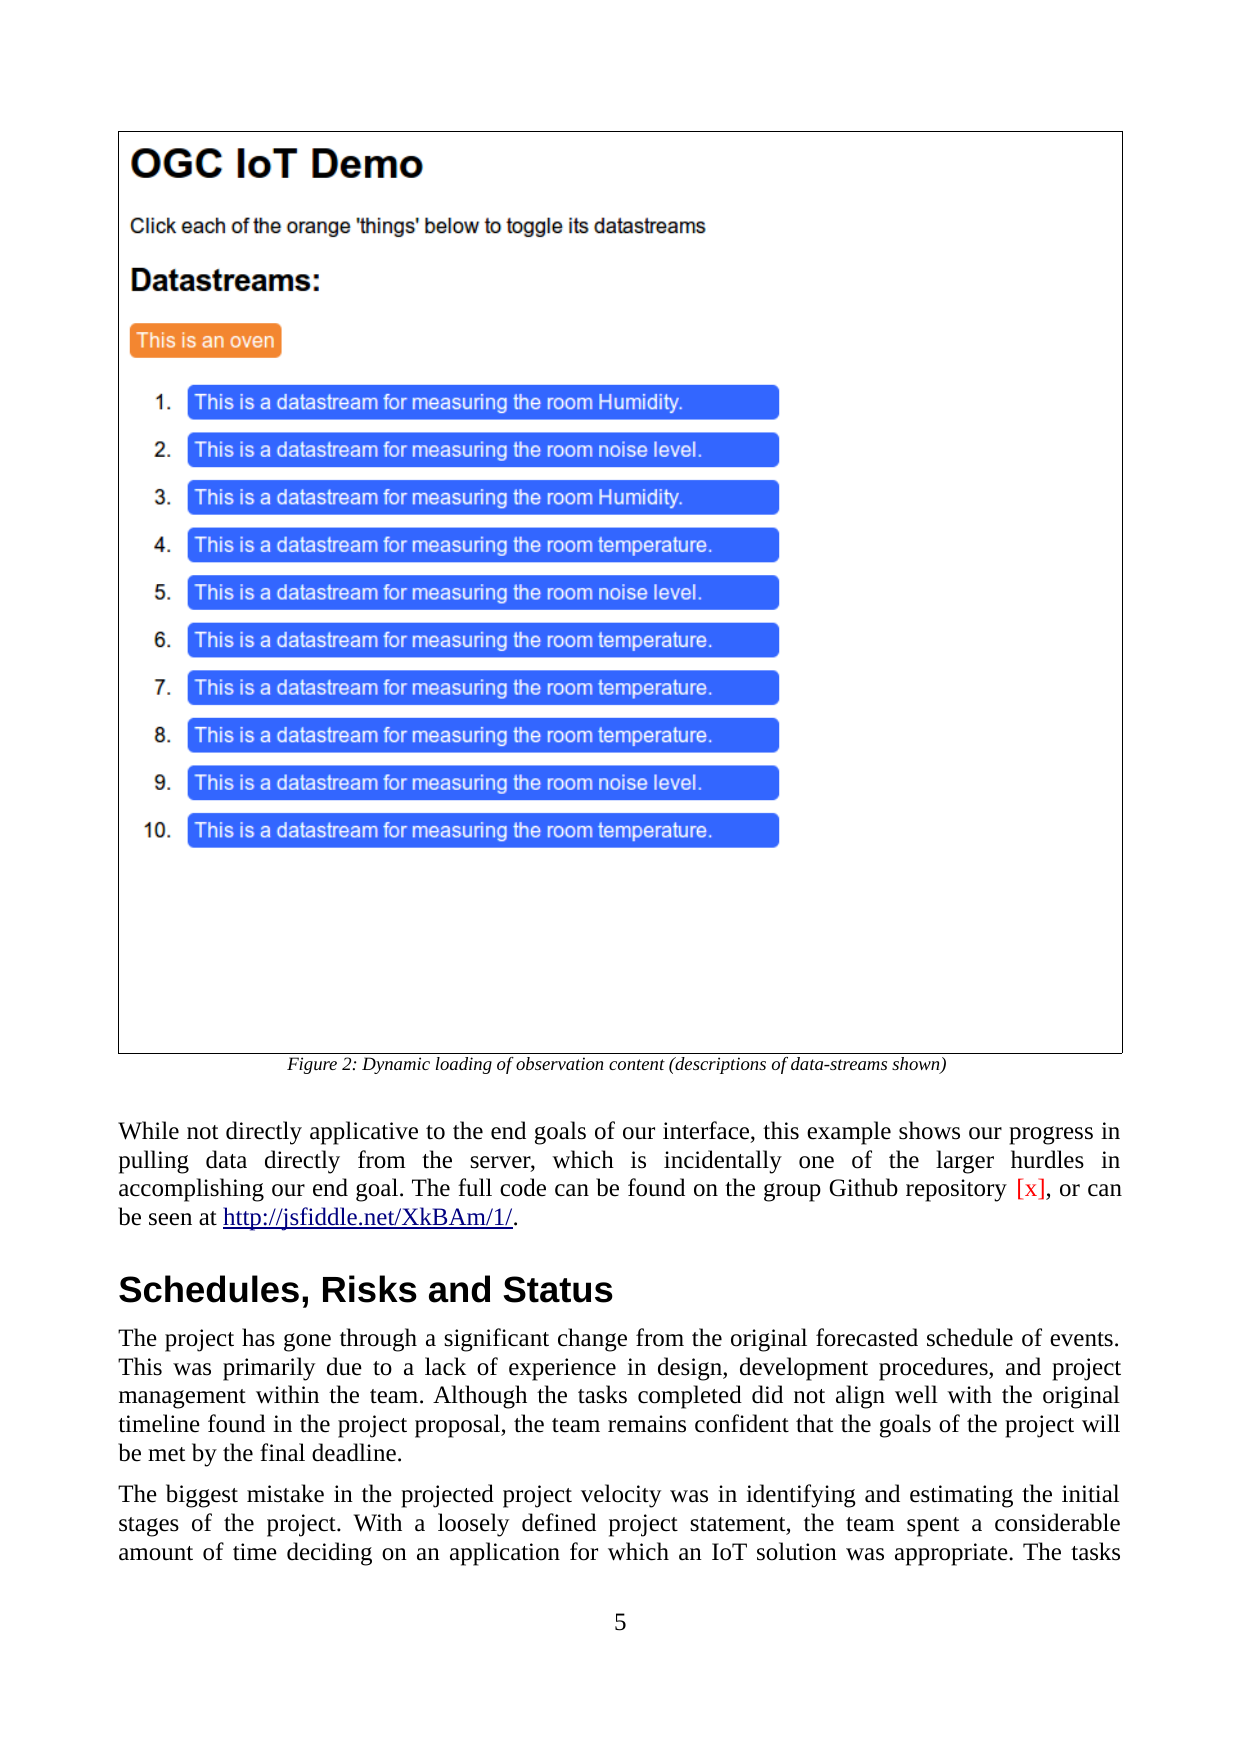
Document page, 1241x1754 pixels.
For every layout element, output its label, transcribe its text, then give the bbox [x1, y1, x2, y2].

subtitle Schedules, Risks and Status [118, 1268, 1122, 1310]
text The project has gone through a significant change from the original forecasted schedule of events. This was primarily due to a lack of experience in design, development procedures, and project management within the team. Although the tasks completed did not align well with the original timeline found in the project proposal, the team remains confident that the goals of the project will be met by the final deadline. [118, 1323, 1122, 1467]
text While not directly applicative to the end goals of our interface, this example shows our progress in pulling data directly from the server, which is incidentally one of the larger hurdles in accomplishing our end goal. The full code can be found on the group Github repository [x], or can be seen at http://jsfiddle.net/XkBAm/1/. [118, 1116, 1122, 1231]
text The biggest mistake in the projected project velocity was in identifying and estimating the initial stages of the project. With a loosely defined project statement, the team spent a considerable amount of time deciding on an application for which an IoT solution was appropriate. The tasks [118, 1479, 1122, 1565]
text Figure 2: Dynamic loading of observation content (descriptions of data-streams shown) [118, 1054, 1122, 1075]
picture [121, 133, 1119, 1051]
text [119, 132, 1122, 1053]
